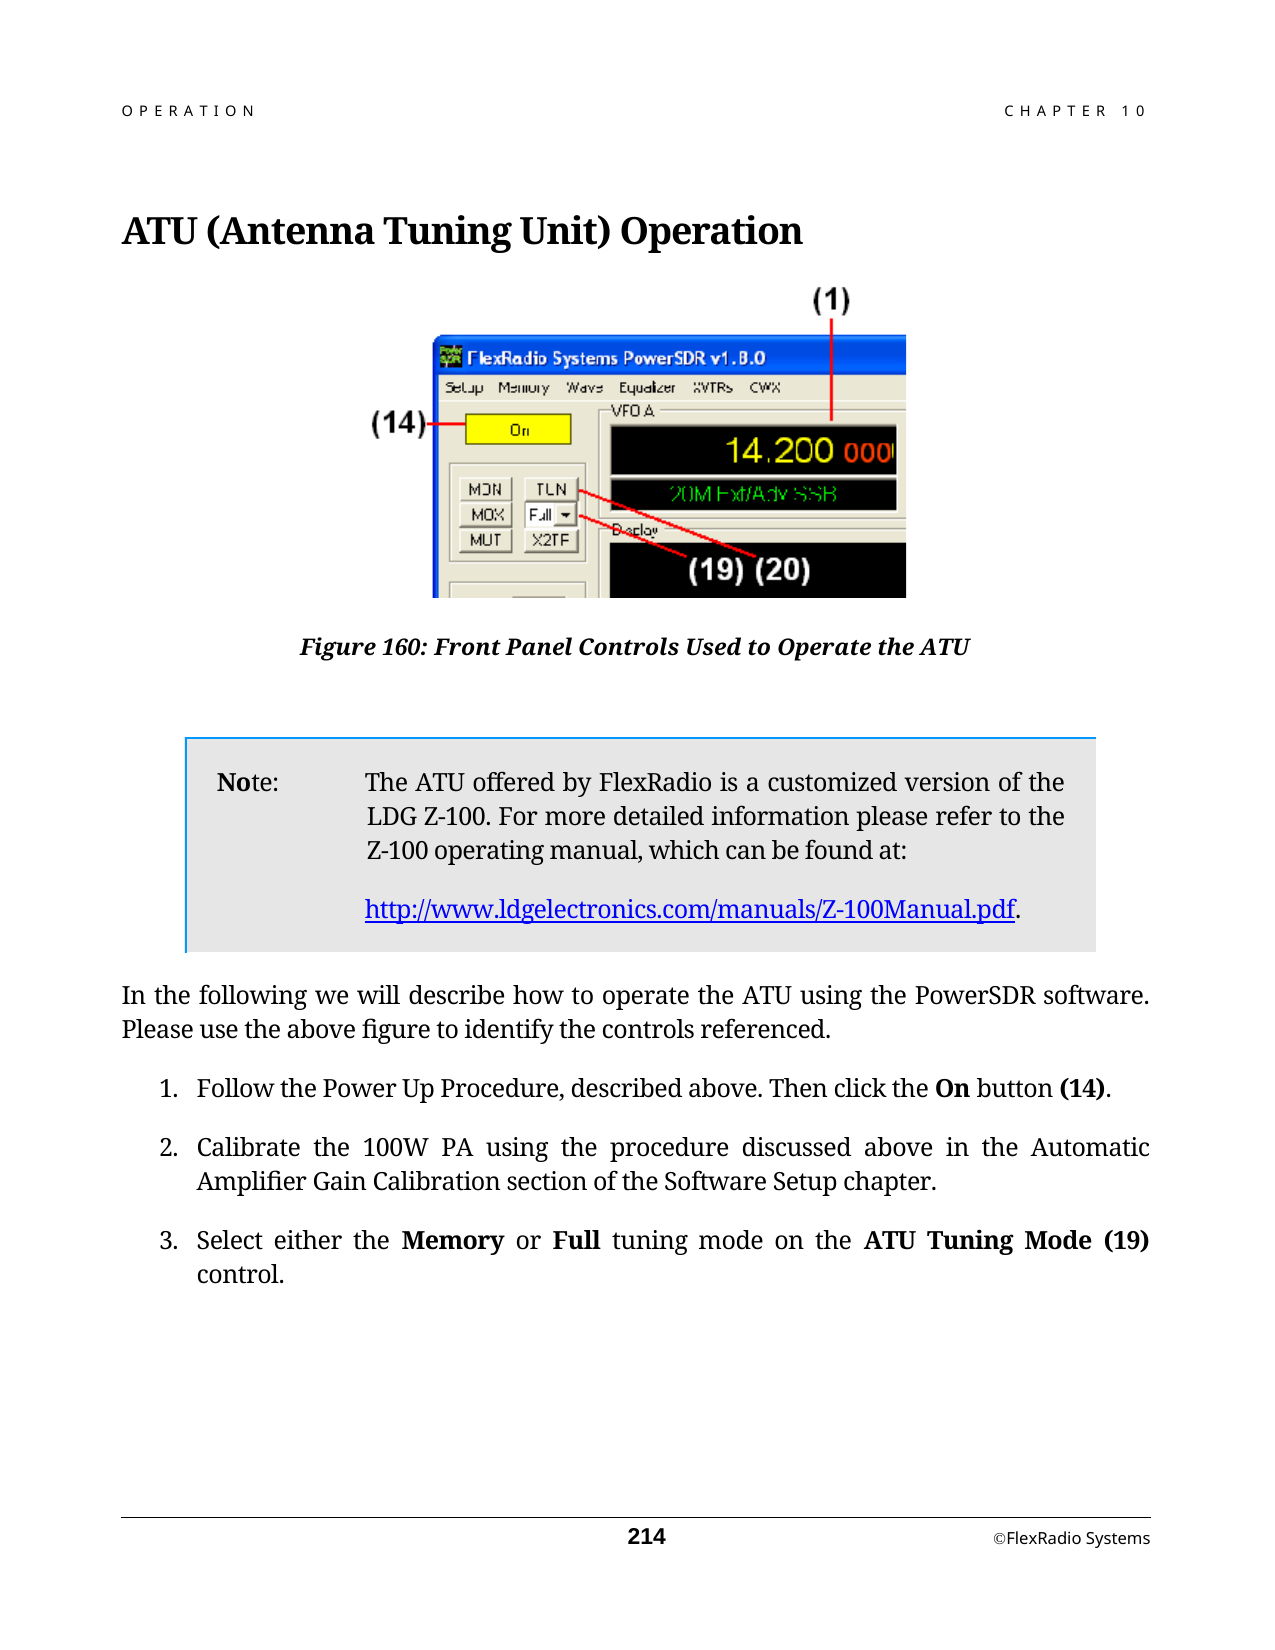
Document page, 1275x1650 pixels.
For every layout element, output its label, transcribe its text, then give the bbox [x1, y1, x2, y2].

list Calibrate the 100W PA using the procedure discussed above in the Automatic Amplifier Gain Calibration section of the Software Setup chapter. [159, 1130, 1151, 1198]
list Select either the Memory or Full tuning mode on the ATU Tuning Mode (19) control. [159, 1223, 1151, 1291]
text Note: The ATU offered by FlexRadio is a customized version of the LDG Z-100. For more detailed information please refer to the Z-100 operating manual, which can be found at: [187, 739, 1096, 864]
text In the following we will describe how to operate the ATU using the PowerSDR software. Please use the above figure to identify the controls referenced. [121, 978, 1151, 1046]
picture [365, 281, 907, 598]
text http://www.ldgelectronics.com/manuals/Z-100Manual.pdf. [187, 864, 1096, 952]
list Follow the Power Up Procedure, described above. Then click the On button (14). [159, 1071, 1151, 1105]
subtitle ATU (Antenna Tuning Unit) Operation [121, 204, 1151, 255]
text Figure 160: Front Panel Controls Used to Operate the ATU [121, 631, 1151, 662]
